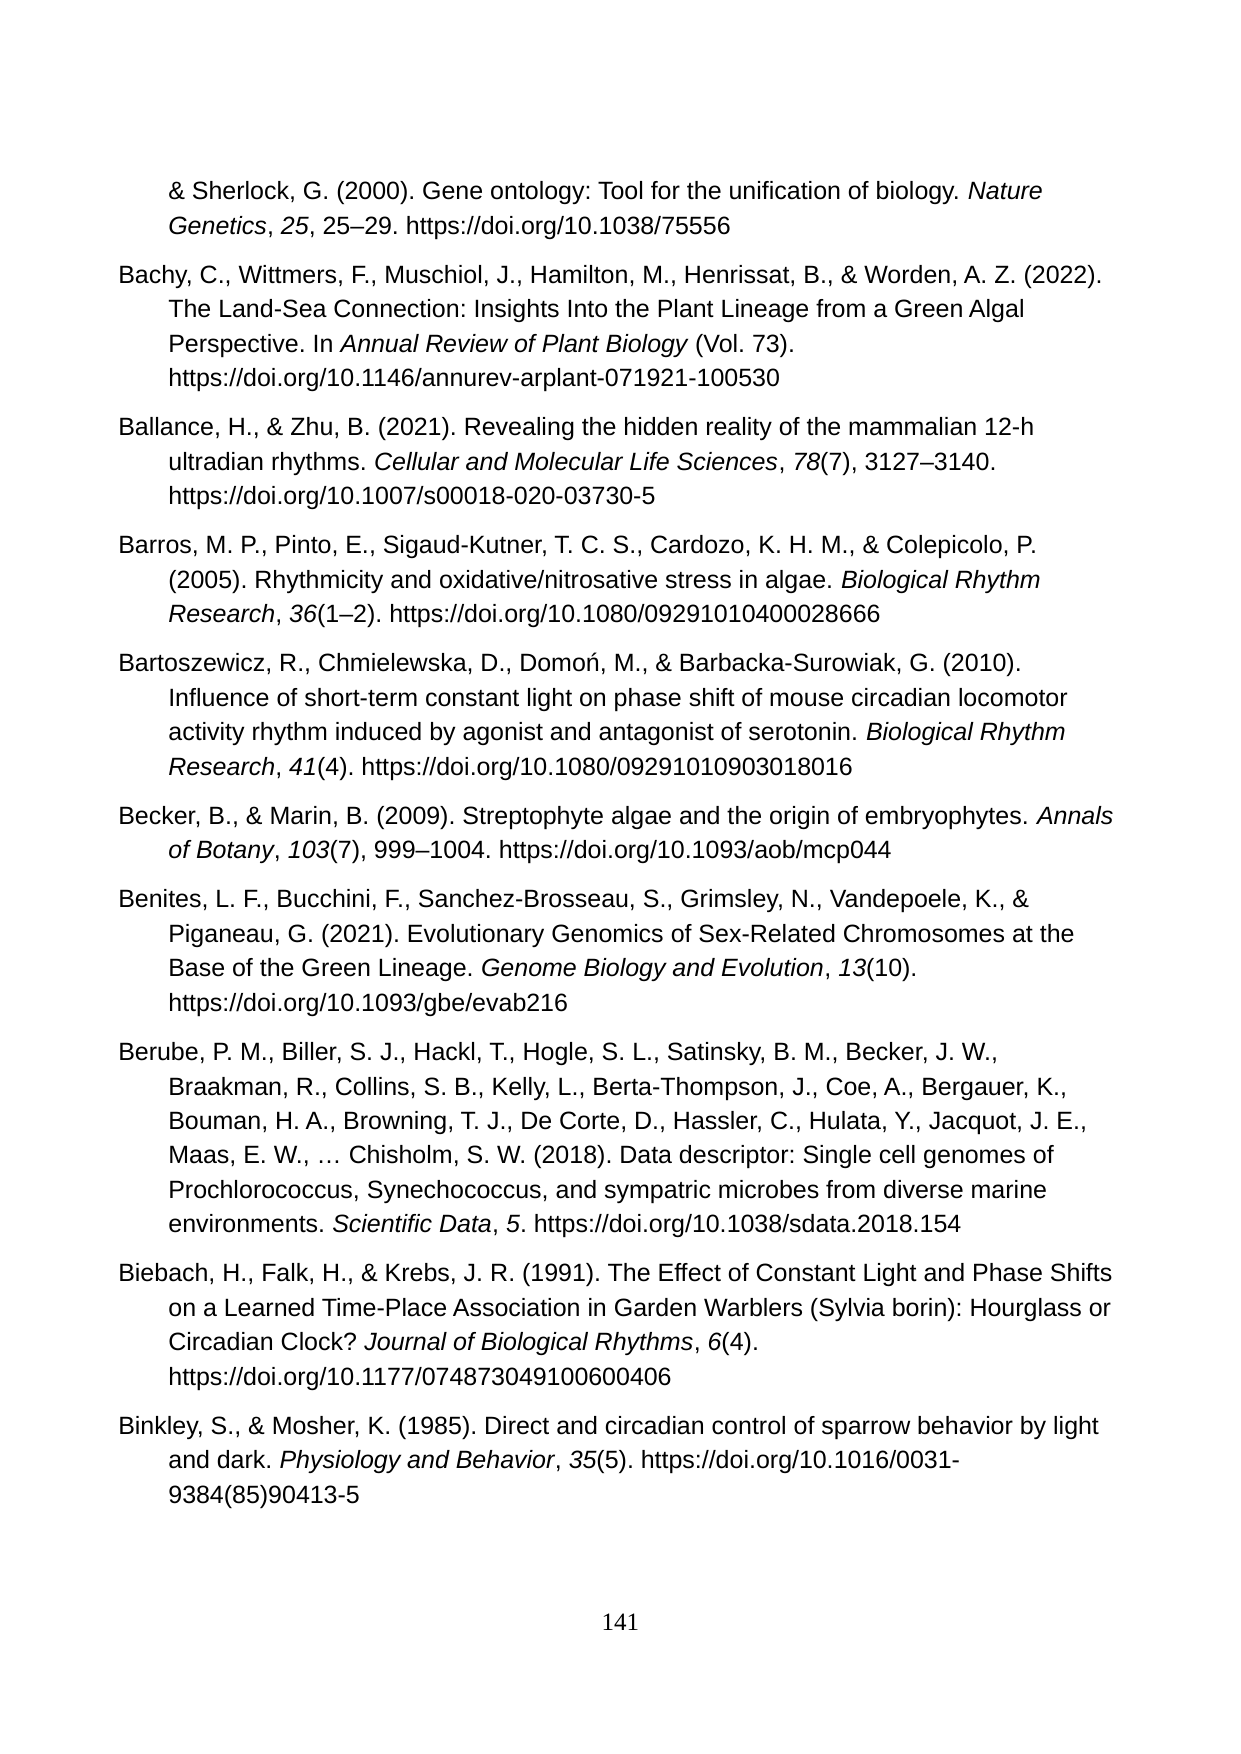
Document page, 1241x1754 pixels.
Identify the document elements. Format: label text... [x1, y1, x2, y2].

text Binkley, S., & Mosher, K. (1985). Direct and circadian control of sparrow behavior by light and dark. Physiology and Behavior, 35(5). https://doi.org/10.1016/0031-9384(85)90413-5 [118, 1411, 1122, 1509]
text Berube, P. M., Biller, S. J., Hackl, T., Hogle, S. L., Satinsky, B. M., Becker, J. W., Braakman, R., Collins, S. B., Kelly, L., Berta-Thompson, J., Coe, A., Bergauer, K., Bouman, H. A., Browning, T. J., De Corte, D., Hassler, C., Hulata, Y., Jacquot, J. E., Maas, E. W., … Chisholm, S. W. (2018). Data descriptor: Single cell genomes of Prochlorococcus, Synechococcus, and sympatric microbes from diverse marine environments. Scientific Data, 5. https://doi.org/10.1038/sdata.2018.154 [118, 1037, 1122, 1238]
text Bartoszewicz, R., Chmielewska, D., Domoń, M., & Barbacka-Surowiak, G. (2010). Influence of short-term constant light on phase shift of mouse circadian locomotor activity rhythm induced by agonist and antagonist of serotonin. Biological Rhythm Research, 41(4). https://doi.org/10.1080/09291010903018016 [118, 648, 1122, 781]
text & Sherlock, G. (2000). Gene ontology: Tool for the unification of biology. Nature Genetics, 25, 25–29. https://doi.org/10.1038/75556 [118, 176, 1122, 239]
text Becker, B., & Marin, B. (2009). Streptophyte algae and the origin of embryophytes. Annals of Botany, 103(7), 999–1004. https://doi.org/10.1093/aob/mcp044 [118, 801, 1122, 864]
text Biebach, H., Falk, H., & Krebs, J. R. (1991). The Effect of Constant Light and Phase Shifts on a Learned Time-Place Association in Garden Warblers (Sylvia borin): Hourglass or Circadian Clock? Journal of Biological Rhythms, 6(4). https://doi.org/10.1177/074873049100600406 [118, 1258, 1122, 1391]
text Barros, M. P., Pinto, E., Sigaud-Kutner, T. C. S., Cardozo, K. H. M., & Colepicolo, P. (2005). Rhythmicity and oxidative/nitrosative stress in algae. Biological Rhythm Research, 36(1–2). https://doi.org/10.1080/09291010400028666 [118, 530, 1122, 628]
text Bachy, C., Wittmers, F., Muschiol, J., Hamilton, M., Henrissat, B., & Worden, A. Z. (2022). The Land-Sea Connection: Insights Into the Plant Lineage from a Green Algal Perspective. In Annual Review of Plant Biology (Vol. 73). https://doi.org/10.1146/annurev-arplant-071921-100530 [118, 260, 1122, 392]
text Ballance, H., & Zhu, B. (2021). Revealing the hidden reality of the mammalian 12-h ultradian rhythms. Cellular and Molecular Life Sciences, 78(7), 3127–3140. https://doi.org/10.1007/s00018-020-03730-5 [118, 412, 1122, 510]
text Benites, L. F., Bucchini, F., Sanchez-Brosseau, S., Grimsley, N., Vandepoele, K., & Piganeau, G. (2021). Evolutionary Genomics of Sex-Related Chromosomes at the Base of the Green Lineage. Genome Biology and Evolution, 13(10). https://doi.org/10.1093/gbe/evab216 [118, 884, 1122, 1017]
